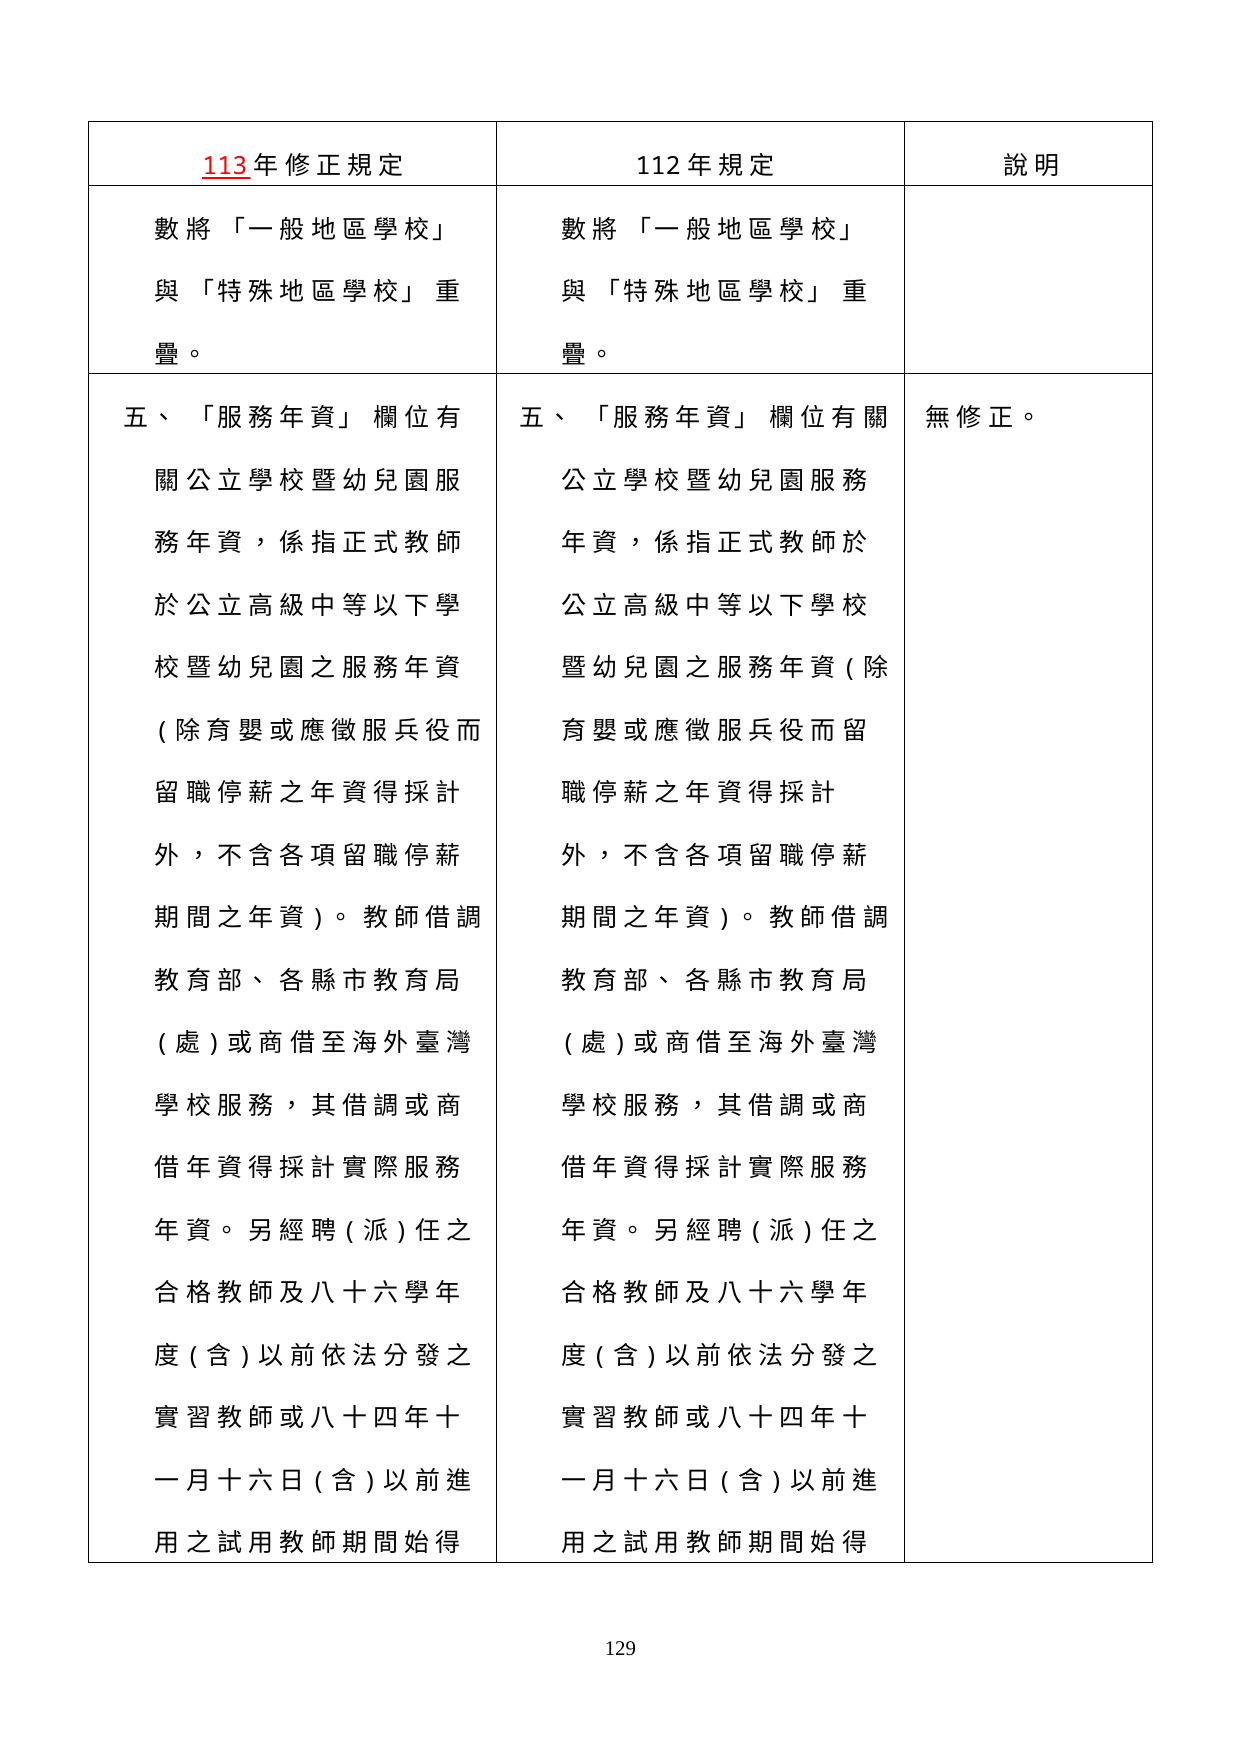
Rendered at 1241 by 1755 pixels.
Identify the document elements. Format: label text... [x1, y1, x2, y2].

table_header 112年規定 [497, 122, 904, 185]
table_cell 數將「一般地區學校」與「特殊地區學校」重疊。 [497, 186, 904, 373]
table_cell 無修正。 [905, 374, 1152, 1562]
table_cell 五、「服務年資」欄位有關公立學校暨幼兒園服務年資，係指正式教師於公立高級中等以下學校暨幼兒園之服務年資(除育嬰或應徵服兵役而留職停薪之年資得採計外，不含各項留職停薪期間之年資)。教師借調教育部、各縣市教育局(處)或商借至海外臺灣學校服務，其借調或商借年資得採計實際服務年資。另經聘(派)任之合格教師及八十六學年度(含)以前依法分發之實習教師或八十四年十一月十六日(含)以前進用之試用教師期間始得 [497, 374, 904, 1562]
table_cell 五、「服務年資」欄位有關公立學校暨幼兒園服務年資，係指正式教師於公立高級中等以下學校暨幼兒園之服務年資(除育嬰或應徵服兵役而留職停薪之年資得採計外，不含各項留職停薪期間之年資)。教師借調教育部、各縣市教育局(處)或商借至海外臺灣學校服務，其借調或商借年資得採計實際服務年資。另經聘(派)任之合格教師及八十六學年度(含)以前依法分發之實習教師或八十四年十一月十六日(含)以前進用之試用教師期間始得 [89, 374, 496, 1562]
table_cell [905, 186, 1152, 373]
table_header 113年修正規定 [89, 122, 496, 185]
table_header 說明 [905, 122, 1152, 185]
table_cell 數將「一般地區學校」與「特殊地區學校」重疊。 [89, 186, 496, 373]
